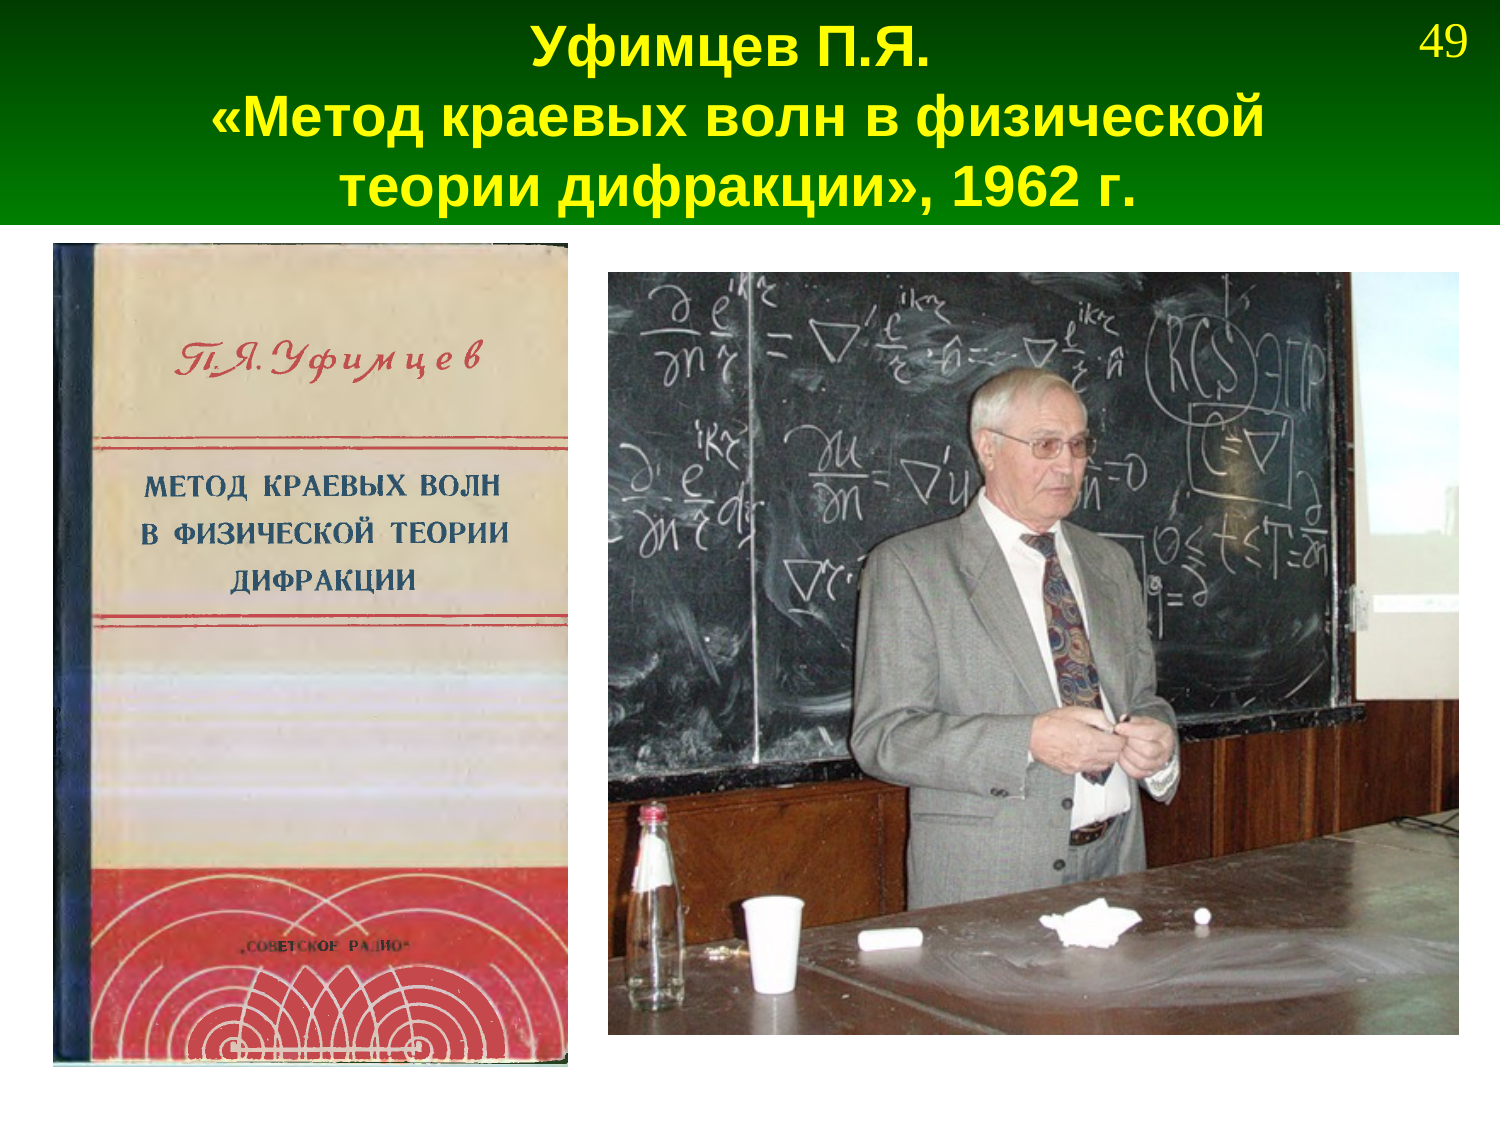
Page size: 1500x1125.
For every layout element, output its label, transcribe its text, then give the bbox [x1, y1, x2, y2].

title Уфимцев П.Я. «Метод краевых волн в физической теории дифракции», 1962 г. [88, 0, 1389, 226]
picture [53, 243, 568, 1067]
picture [608, 272, 1459, 1035]
